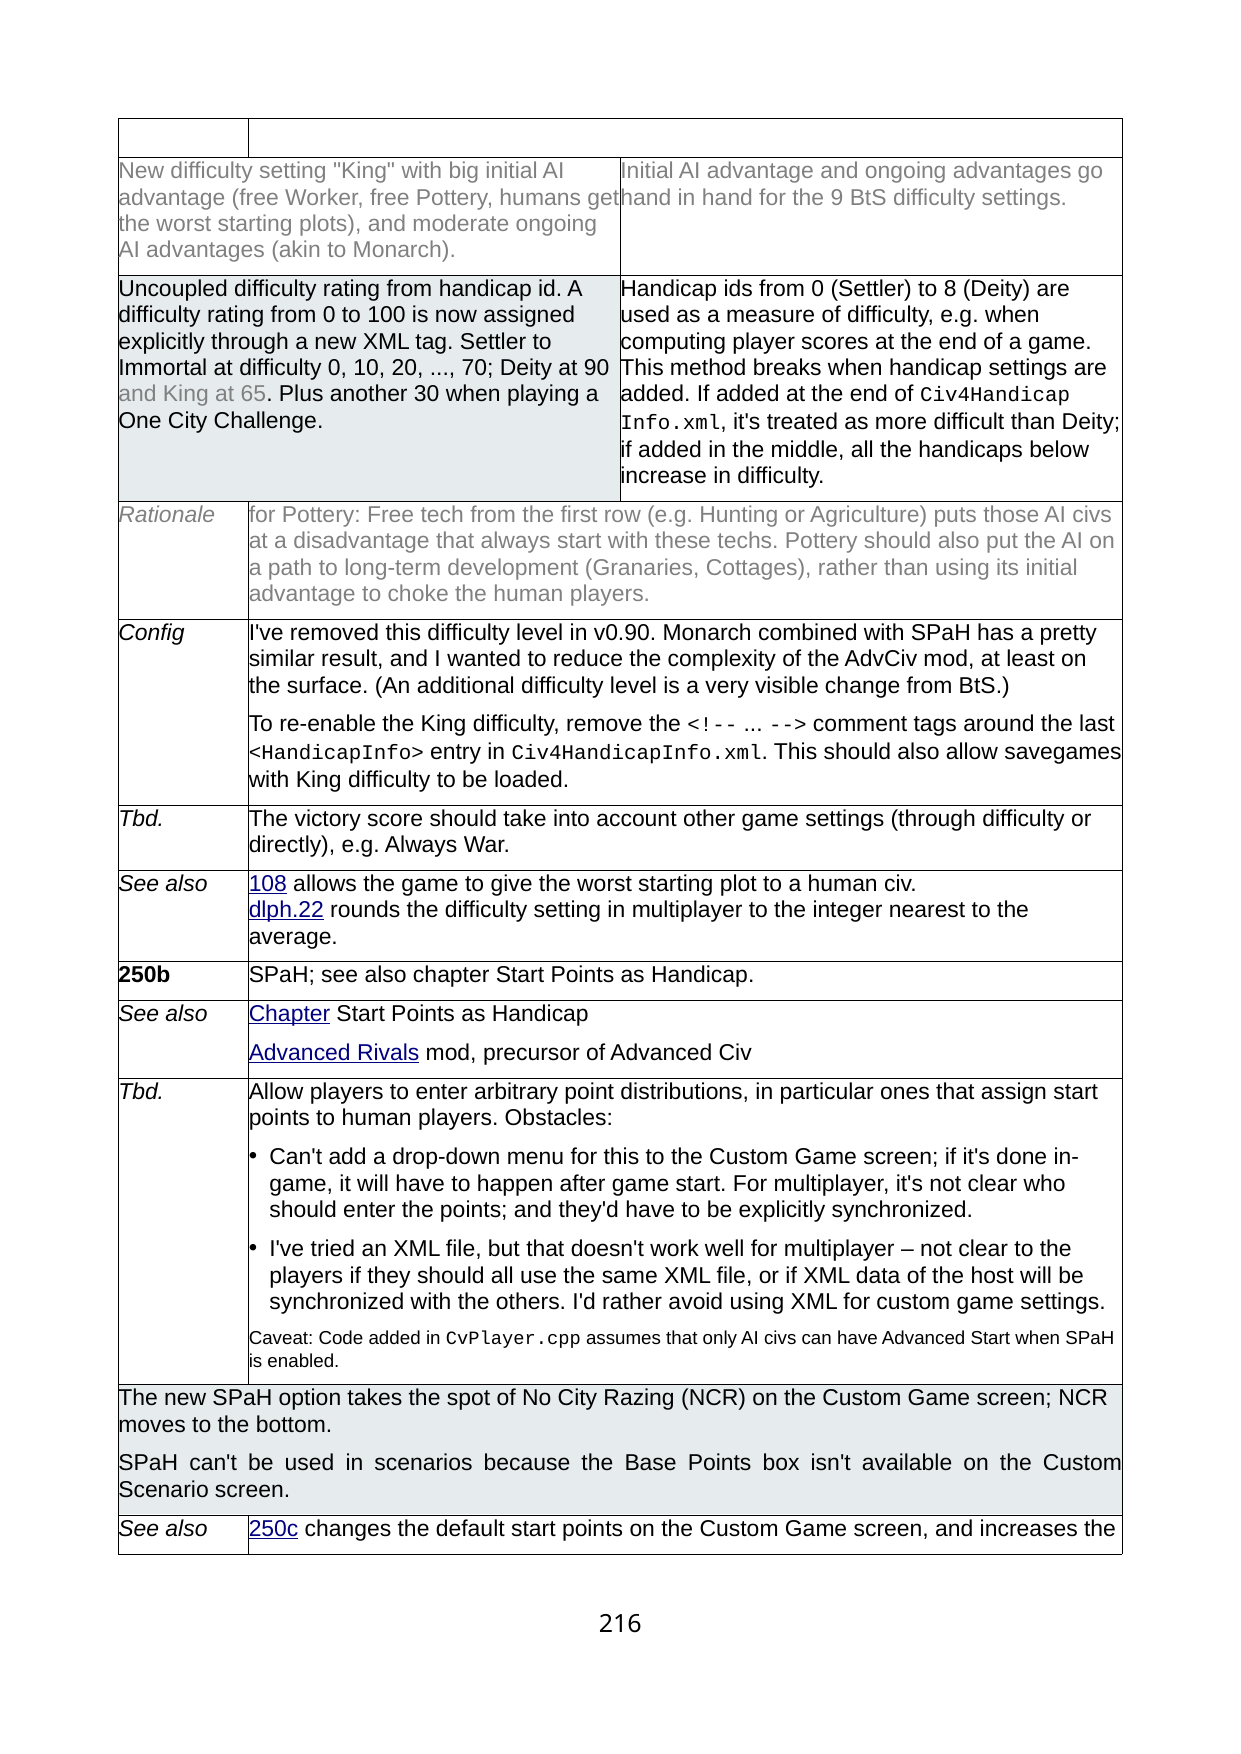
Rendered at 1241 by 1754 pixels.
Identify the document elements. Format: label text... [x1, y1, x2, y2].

table_cell Initial AI advantage and ongoing advantages go hand in hand for the 9 BtS difficulty settings. [621, 158, 1122, 275]
table_cell The new SPaH option takes the spot of No City Razing (NCR) on the Custom Game screen; NCR moves to the bottom. SPaH can't be used in scenarios because the Base Points box isn't available on the Custom Scenario screen. [119, 1385, 1122, 1514]
table_cell [249, 119, 1122, 157]
table_cell New difficulty setting "King" with big initial AI advantage (free Worker, free Pottery, humans get the worst starting plots), and moderate ongoing AI advantages (akin to Monarch). [119, 158, 620, 275]
table_cell See also [119, 1001, 248, 1078]
table_cell I've removed this difficulty level in v0.90. Monarch combined with SPaH has a pretty similar result, and I wanted to reduce the complexity of the AdvCiv mod, at least on the surface. (An additional difficulty level is a very visible change from BtS.) To re-enable the King difficulty, remove the <!-- ... --> comment tags around the last <HandicapInfo> entry in Civ4HandicapInfo.xml. This should also allow savegames with King difficulty to be loaded. [249, 620, 1122, 804]
table_cell See also [119, 1516, 248, 1553]
table_cell for Pottery: Free tech from the first row (e.g. Hunting or Agriculture) puts those AI civs at a disadvantage that always start with these techs. Pottery should also put the AI on a path to long-term development (Granaries, Cottages), rather than using its initial advantage to choke the human players. [249, 502, 1122, 619]
table_cell 250c changes the default start points on the Custom Game screen, and increases the [249, 1516, 1122, 1553]
table_cell See also [119, 871, 248, 961]
table_cell Config [119, 620, 248, 804]
table_cell Uncoupled difficulty rating from handicap id. A difficulty rating from 0 to 100 is now assigned explicitly through a new XML tag. Settler to Immortal at difficulty 0, 10, 20, ..., 70; Deity at 90 and King at 65. Plus another 30 when playing a One City Challenge. [119, 276, 620, 501]
table_cell SPaH; see also chapter Start Points as Handicap. [249, 962, 1122, 1000]
table_cell Tbd. [119, 1079, 248, 1384]
table_cell 108 allows the game to give the worst starting plot to a human civ. dlph.22 rounds the difficulty setting in multiplayer to the integer nearest to the average. [249, 871, 1122, 961]
table_cell The victory score should take into account other game settings (through difficulty or directly), e.g. Always War. [249, 806, 1122, 870]
table_cell Handicap ids from 0 (Settler) to 8 (Deity) are used as a measure of difficulty, e.g. when computing player scores at the end of a game. This method breaks when handicap settings are added. If added at the end of Civ4Handicap Info.xml, it's treated as more difficult than Deity; if added in the middle, all the handicaps below increase in difficulty. [621, 276, 1122, 501]
table_cell Tbd. [119, 806, 248, 870]
table_cell Chapter Start Points as Handicap Advanced Rivals mod, precursor of Advanced Civ [249, 1001, 1122, 1078]
table_cell Allow players to enter arbitrary point distributions, in particular ones that assign start points to human players. Obstacles: Can't add a drop-down menu for this to the Custom Game screen; if it's done in-game, it will have to happen after game start. For multiplayer, it's not clear who should enter the points; and they'd have to be explicitly synchronized. I've tried an XML file, but that doesn't work well for multiplayer – not clear to the players if they should all use the same XML file, or if XML data of the host will be synchronized with the others. I'd rather avoid using XML for custom game settings. Caveat: Code added in CvPlayer.cpp assumes that only AI civs can have Advanced Start when SPaH is enabled. [249, 1079, 1122, 1384]
table_cell Rationale [119, 502, 248, 619]
table_cell 250b [119, 962, 248, 1000]
table_cell [119, 119, 248, 157]
